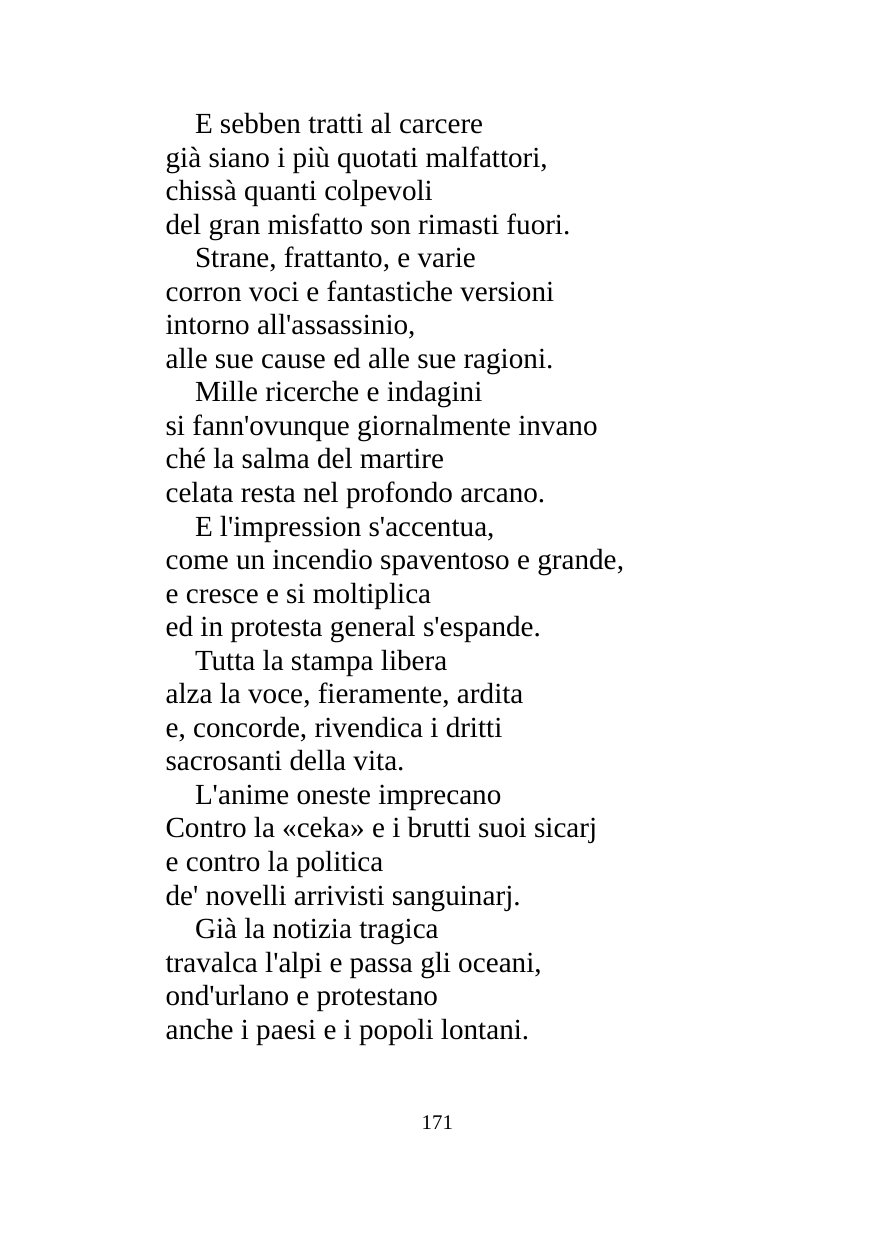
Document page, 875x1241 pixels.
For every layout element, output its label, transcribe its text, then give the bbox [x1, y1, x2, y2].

text Mille ricerche e indagini si fann'ovunque giornalmente invano ché la salma del martire celata resta nel profondo arcano. [165, 374, 768, 509]
text Tutta la stampa libera alza la voce, fieramente, ardita e, concorde, rivendica i dritti sacrosanti della vita. [165, 643, 768, 777]
text E l'impression s'accentua, come un incendio spaventoso e grande, e cresce e si moltiplica ed in protesta general s'espande. [165, 509, 768, 643]
text Già la notizia tragica travalca l'alpi e passa gli oceani, ond'urlano e protestano anche i paesi e i popoli lontani. [165, 911, 768, 1045]
text E sebben tratti al carcere già siano i più quotati malfattori, chissà quanti colpevoli del gran misfatto son rimasti fuori. [165, 106, 768, 240]
text Strane, frattanto, e varie corron voci e fantastiche versioni intorno all'assassinio, alle sue cause ed alle sue ragioni. [165, 240, 768, 374]
text L'anime oneste imprecano Contro la «ceka» e i brutti suoi sicarj e contro la politica de' novelli arrivisti sanguinarj. [165, 777, 768, 911]
